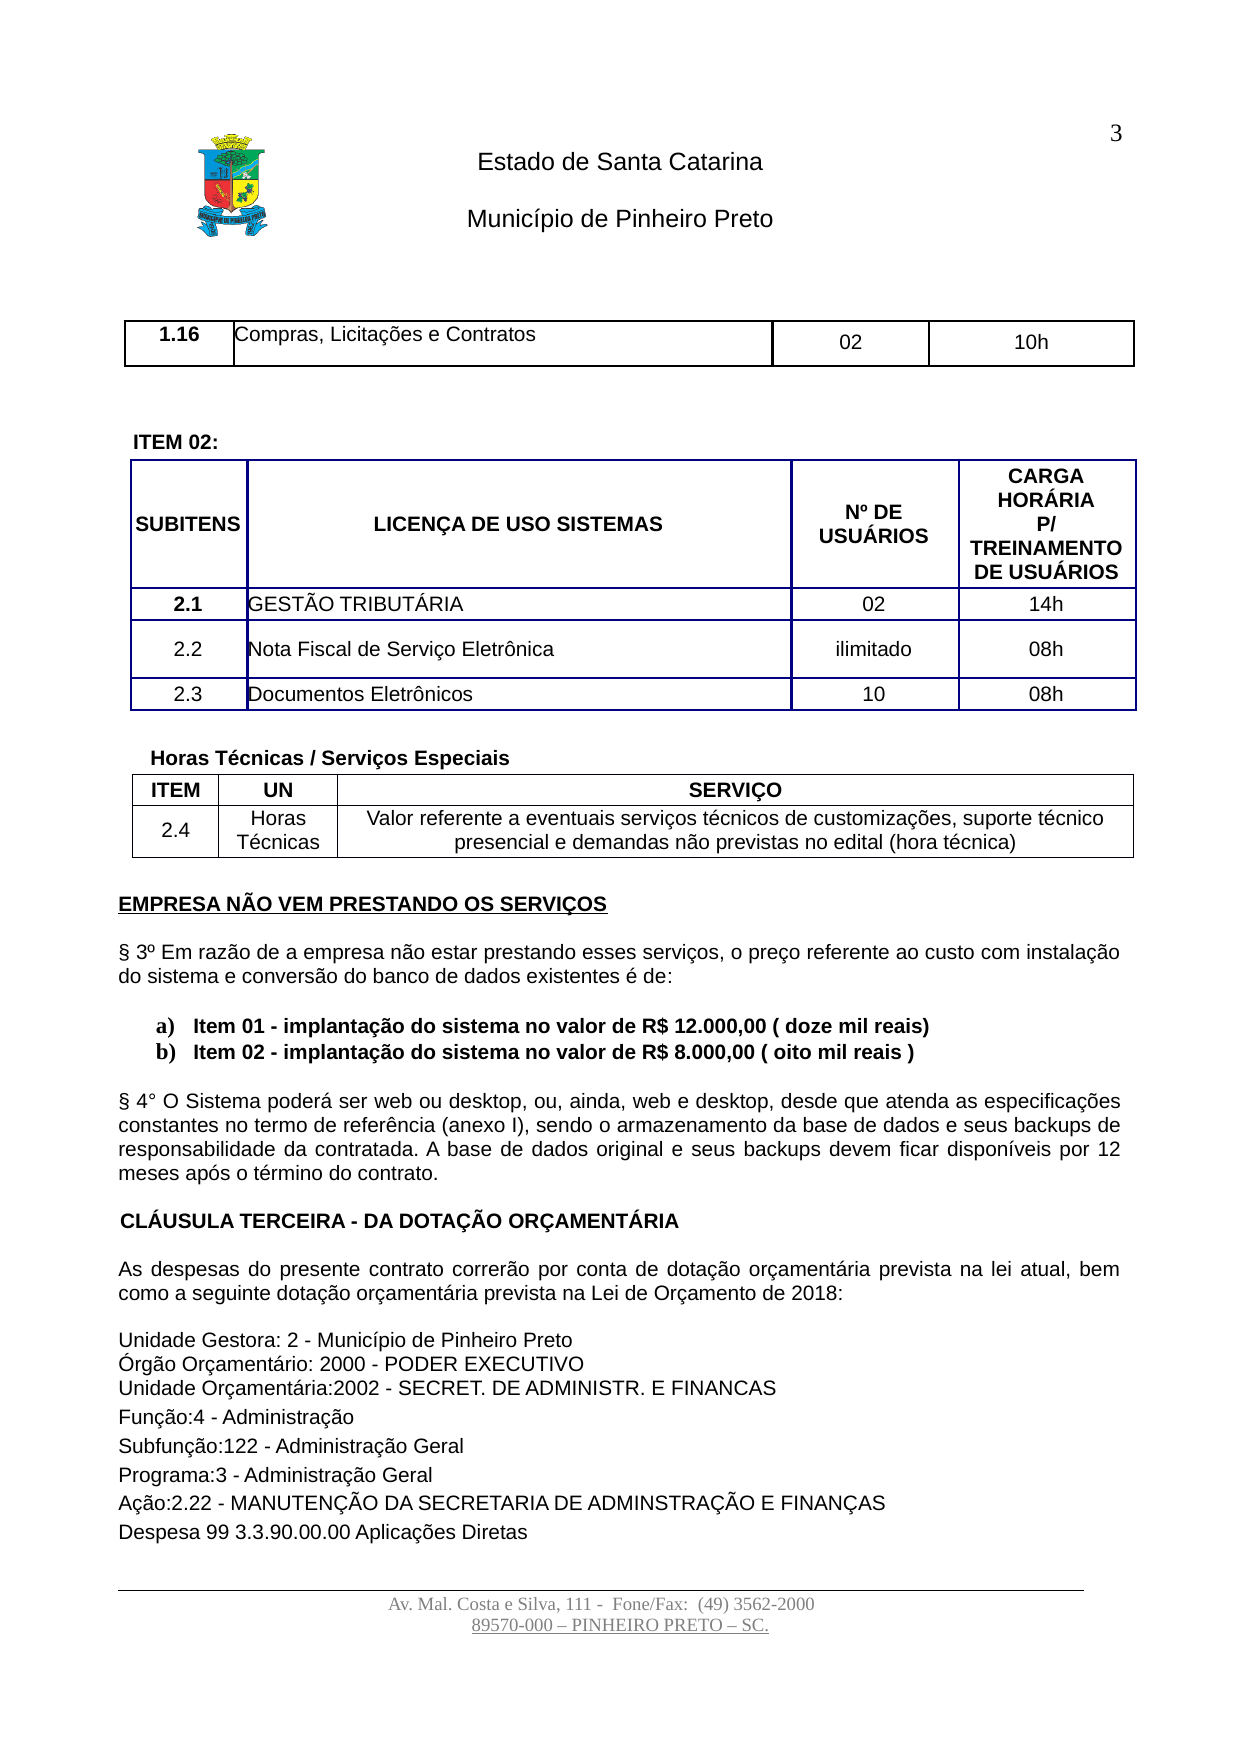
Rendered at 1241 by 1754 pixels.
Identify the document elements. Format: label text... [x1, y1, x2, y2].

table_cell 08h [960, 621, 1135, 677]
list Item 02 - implantação do sistema no valor de R$ 8.000,00 ( oito mil reais ) [156, 1038, 1122, 1065]
table_cell Horas Técnicas [219, 806, 337, 857]
picture [196, 134, 268, 237]
text ITEM 02: [59, 430, 1122, 454]
text As despesas do presente contrato correrão por conta de dotação orçamentária prevista na lei atual, bem como a seguinte dotação orçamentária prevista na Lei de Orçamento de 2018: [118, 1256, 1122, 1304]
text Subfunção:122 - Administração Geral [118, 1434, 1122, 1458]
table_cell 2.1 [132, 589, 246, 618]
table_header Nº DE USUÁRIOS [793, 461, 958, 587]
text Despesa 99 3.3.90.00.00 Aplicações Diretas [118, 1520, 1122, 1544]
text Órgão Orçamentário: 2000 - PODER EXECUTIVO [118, 1352, 1122, 1376]
text Ação:2.22 - MANUTENÇÃO DA SECRETARIA DE ADMINSTRAÇÃO E FINANÇAS [118, 1491, 1122, 1515]
table_cell 02 [774, 322, 928, 365]
table_header LICENÇA DE USO SISTEMAS [249, 461, 790, 587]
table_cell 10h [930, 322, 1133, 365]
list Item 01 - implantação do sistema no valor de R$ 12.000,00 ( doze mil reais) [156, 1012, 1122, 1038]
table_header SERVIÇO [338, 775, 1133, 805]
table_cell Compras, Licitações e Contratos [235, 322, 771, 365]
text Horas Técnicas / Serviços Especiais [59, 745, 1122, 769]
table_cell 2.2 [132, 621, 246, 677]
text CLÁUSULA TERCEIRA - DA DOTAÇÃO ORÇAMENTÁRIA [118, 1208, 1122, 1232]
table_cell 14h [960, 589, 1135, 618]
table_cell Valor referente a eventuais serviços técnicos de customizações, suporte técnico presencial e demandas não previstas no edital (hora técnica) [338, 806, 1133, 857]
text § 3º Em razão de a empresa não estar prestando esses serviços, o preço referente ao custo com instalação do sistema e conversão do banco de dados existentes é de: [118, 940, 1122, 988]
table_cell GESTÃO TRIBUTÁRIA [249, 589, 790, 618]
table_cell Nota Fiscal de Serviço Eletrônica [249, 621, 790, 677]
table_cell 08h [960, 679, 1135, 709]
table_header ITEM [133, 775, 218, 805]
text Unidade Gestora: 2 - Município de Pinheiro Preto [118, 1328, 1122, 1352]
text Unidade Orçamentária:2002 - SECRET. DE ADMINISTR. E FINANCAS [118, 1376, 1122, 1400]
table_header CARGA HORÁRIA P/ TREINAMENTO DE USUÁRIOS [960, 461, 1135, 587]
table_header UN [219, 775, 337, 805]
table_cell 10 [793, 679, 958, 709]
table_cell 2.3 [132, 679, 246, 709]
table_cell Documentos Eletrônicos [249, 679, 790, 709]
text § 4° O Sistema poderá ser web ou desktop, ou, ainda, web e desktop, desde que atenda as especificações constantes no termo de referência (anexo I), sendo o armazenamento da base de dados e seus backups de responsabilidade da contratada. A base de dados original e seus backups devem ficar disponíveis por 12 meses após o término do contrato. [118, 1089, 1122, 1184]
table_cell 2.4 [133, 806, 218, 857]
picture [231, 218, 241, 222]
table_cell 1.16 [126, 322, 233, 365]
text Função:4 - Administração [118, 1405, 1122, 1429]
table_cell 02 [793, 589, 958, 618]
table_cell ilimitado [793, 621, 958, 677]
table_header SUBITENS [132, 461, 246, 587]
text Programa:3 - Administração Geral [118, 1462, 1122, 1486]
text EMPRESA NÃO VEM PRESTANDO OS SERVIÇOS [118, 892, 1122, 916]
